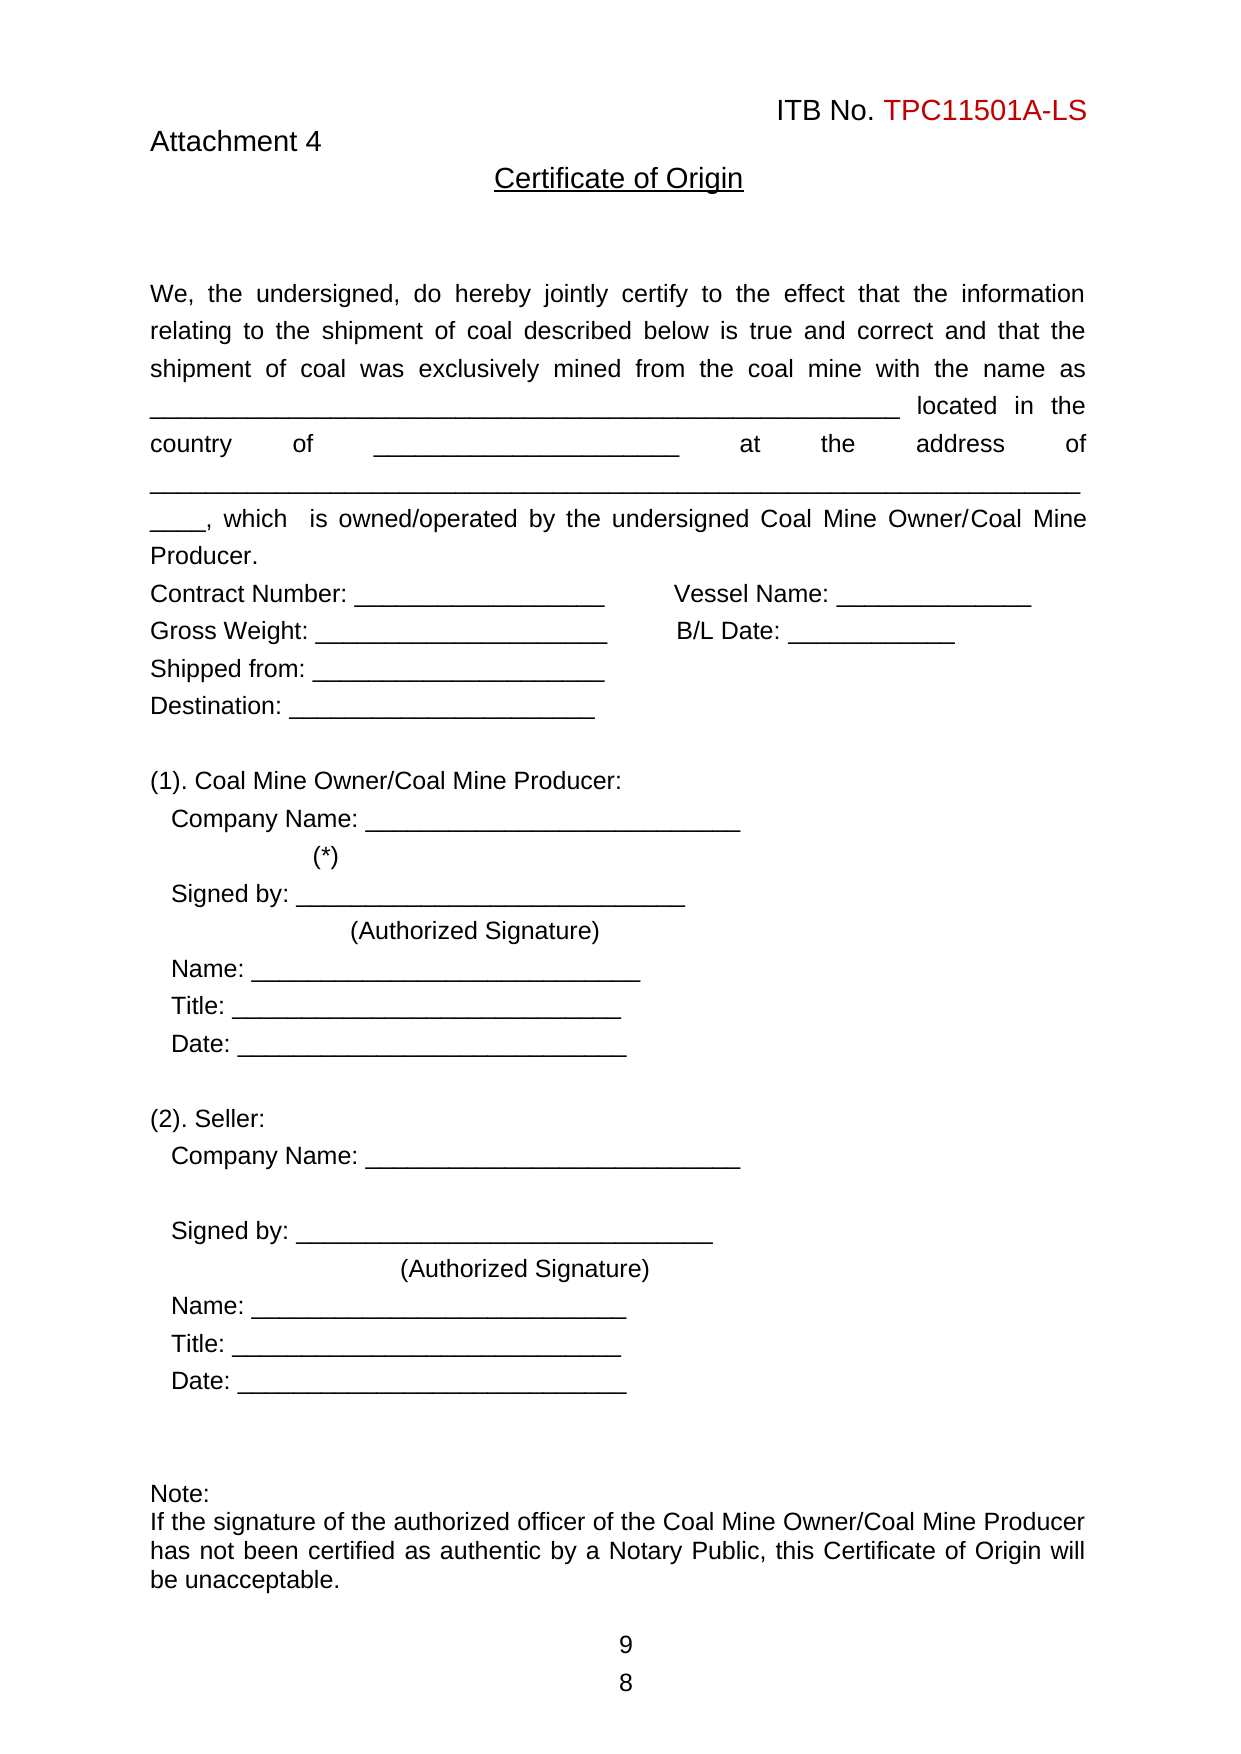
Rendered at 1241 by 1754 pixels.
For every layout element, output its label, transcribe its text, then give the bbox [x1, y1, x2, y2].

text Destination: ______________________ [150, 682, 1087, 720]
text Certificate of Origin [150, 157, 1087, 195]
text Contract Number: __________________ Vessel Name: ______________ [150, 570, 1087, 607]
text (2). Seller: [150, 1095, 1087, 1132]
text Signed by: ______________________________ [150, 1207, 1087, 1245]
text Gross Weight: _____________________ B/L Date: ____________ [150, 607, 1087, 645]
text Date: ____________________________ [150, 1020, 1087, 1057]
text Name: ___________________________ [150, 1282, 1087, 1320]
text If the signature of the authorized officer of the Coal Mine Owner/Coal Mine Producer has not been certified as authentic by a Notary Public, this Certificate of Origin will be unacceptable. [150, 1507, 1087, 1594]
text (*) [150, 832, 1087, 870]
text Title: ____________________________ [150, 982, 1087, 1020]
text Note: [150, 1470, 1087, 1507]
text Title: ____________________________ [150, 1320, 1087, 1357]
text (1). Coal Mine Owner/Coal Mine Producer: [150, 757, 1087, 795]
text We, the undersigned, do hereby jointly certify to the effect that the information relating to the shipment of coal described below is true and correct and that the shipment of coal was exclusively mined from the coal mine with the name as ______________________________________________________ located in the country of ______________________ at the address of _______________________________________________________________________, which is owned/operated by the undersigned Coal Mine Owner/Coal Mine Producer. [150, 270, 1087, 570]
text Attachment 4 [150, 126, 1087, 157]
text (Authorized Signature) [150, 907, 1087, 945]
text Signed by: ____________________________ [150, 870, 1087, 907]
text Company Name: ___________________________ [150, 1132, 1087, 1170]
text Date: ____________________________ [150, 1357, 1087, 1395]
text Shipped from: _____________________ [150, 645, 1087, 682]
text Company Name: ___________________________ [150, 795, 1087, 832]
text (Authorized Signature) [150, 1245, 1087, 1282]
text Name: ____________________________ [150, 945, 1087, 982]
